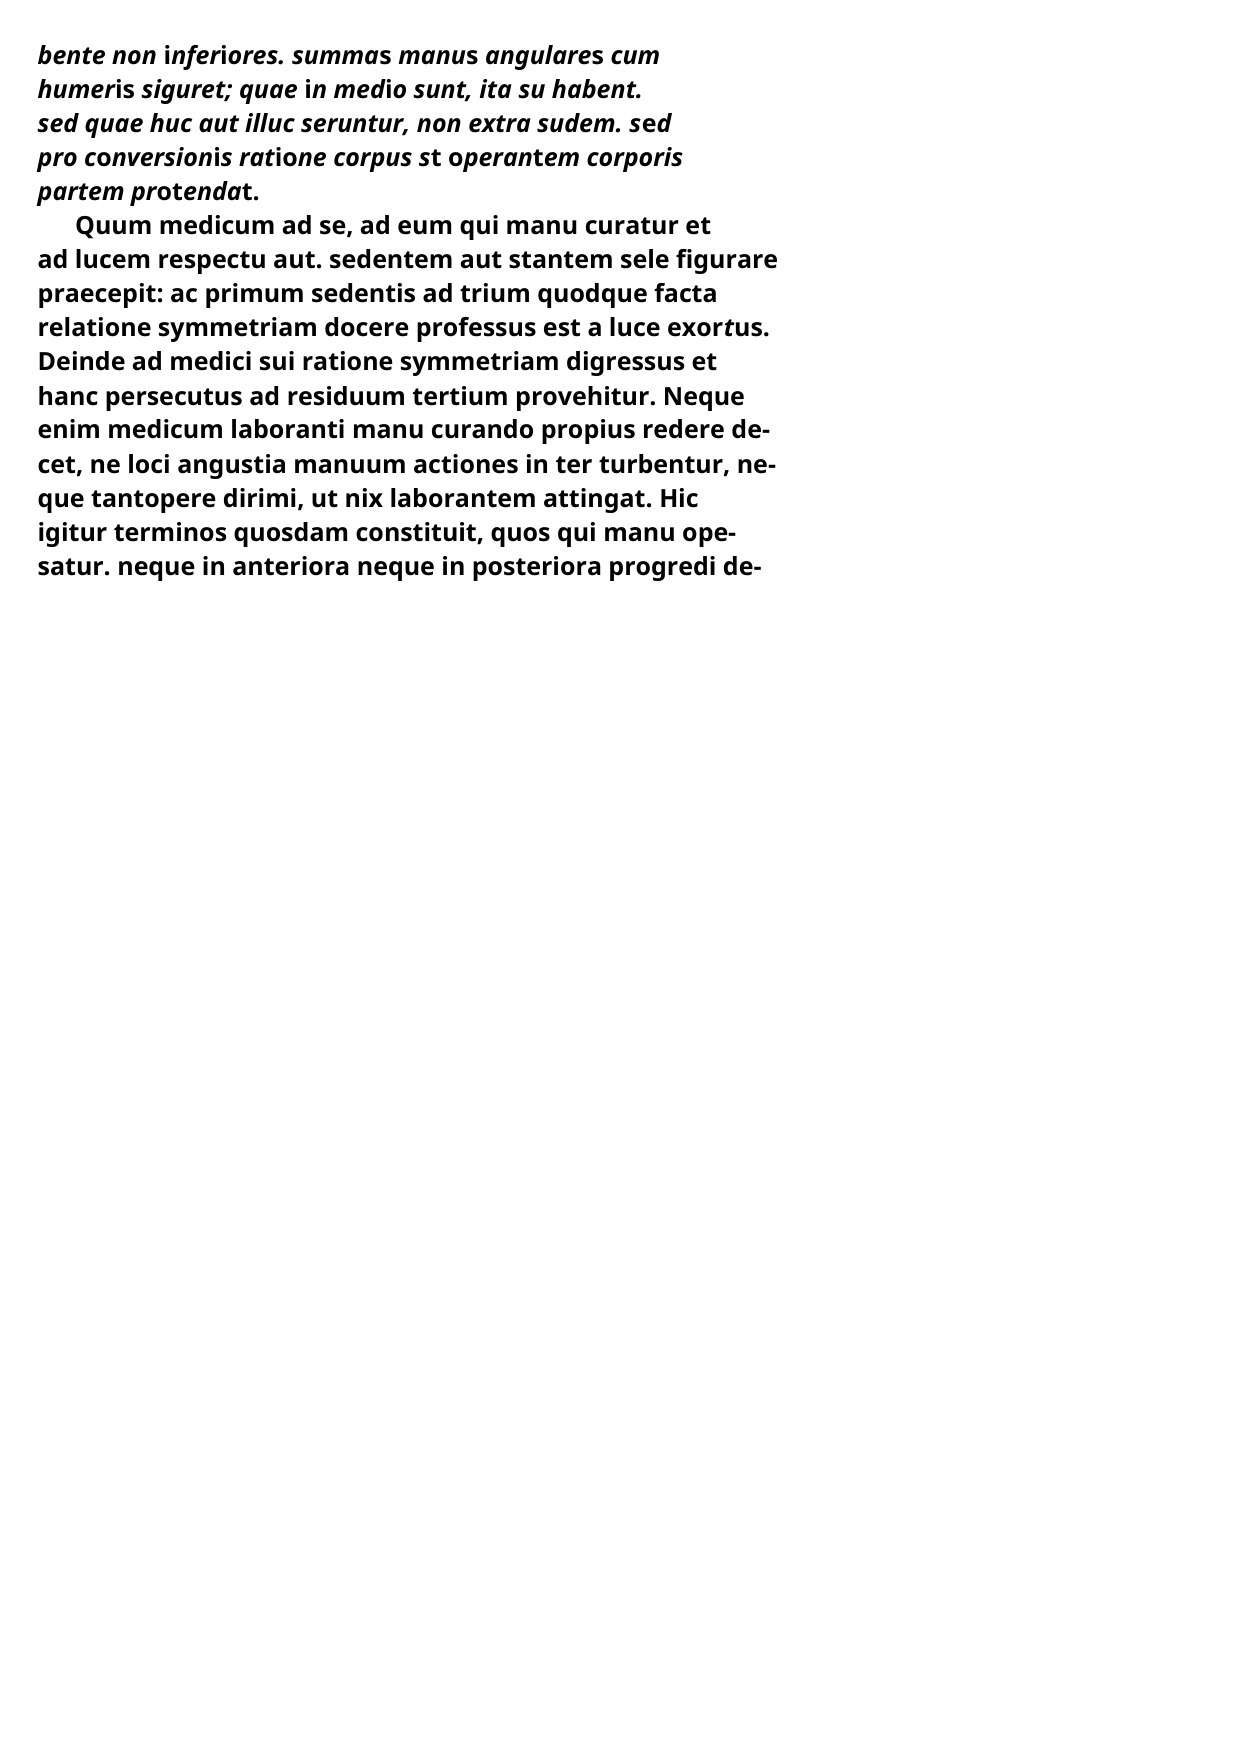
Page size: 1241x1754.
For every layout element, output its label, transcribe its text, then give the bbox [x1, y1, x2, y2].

text bente non inferiores. summas manus angulares cum humeris siguret; quae in medio sunt, ita su habent. sed quae huc aut illuc seruntur, non extra sudem. sed pro conversionis ratione corpus st operantem corporis partem protendat. [37, 37, 1203, 208]
text Quum medicum ad se, ad eum qui manu curatur et ad lucem respectu aut. sedentem aut stantem sele figurare praecepit: ac primum sedentis ad trium quodque facta relatione symmetriam docere professus est a luce exortus. Deinde ad medici sui ratione symmetriam digressus et hanc persecutus ad residuum tertium provehitur. Neque enim medicum laboranti manu curando propius redere de- cet, ne loci angustia manuum actiones in ter turbentur, ne- que tantopere dirimi, ut nix laborantem attingat. Hic igitur terminos quosdam constituit, quos qui manu ope- satur. neque in anteriora neque in posteriora progredi de- [37, 208, 1203, 582]
